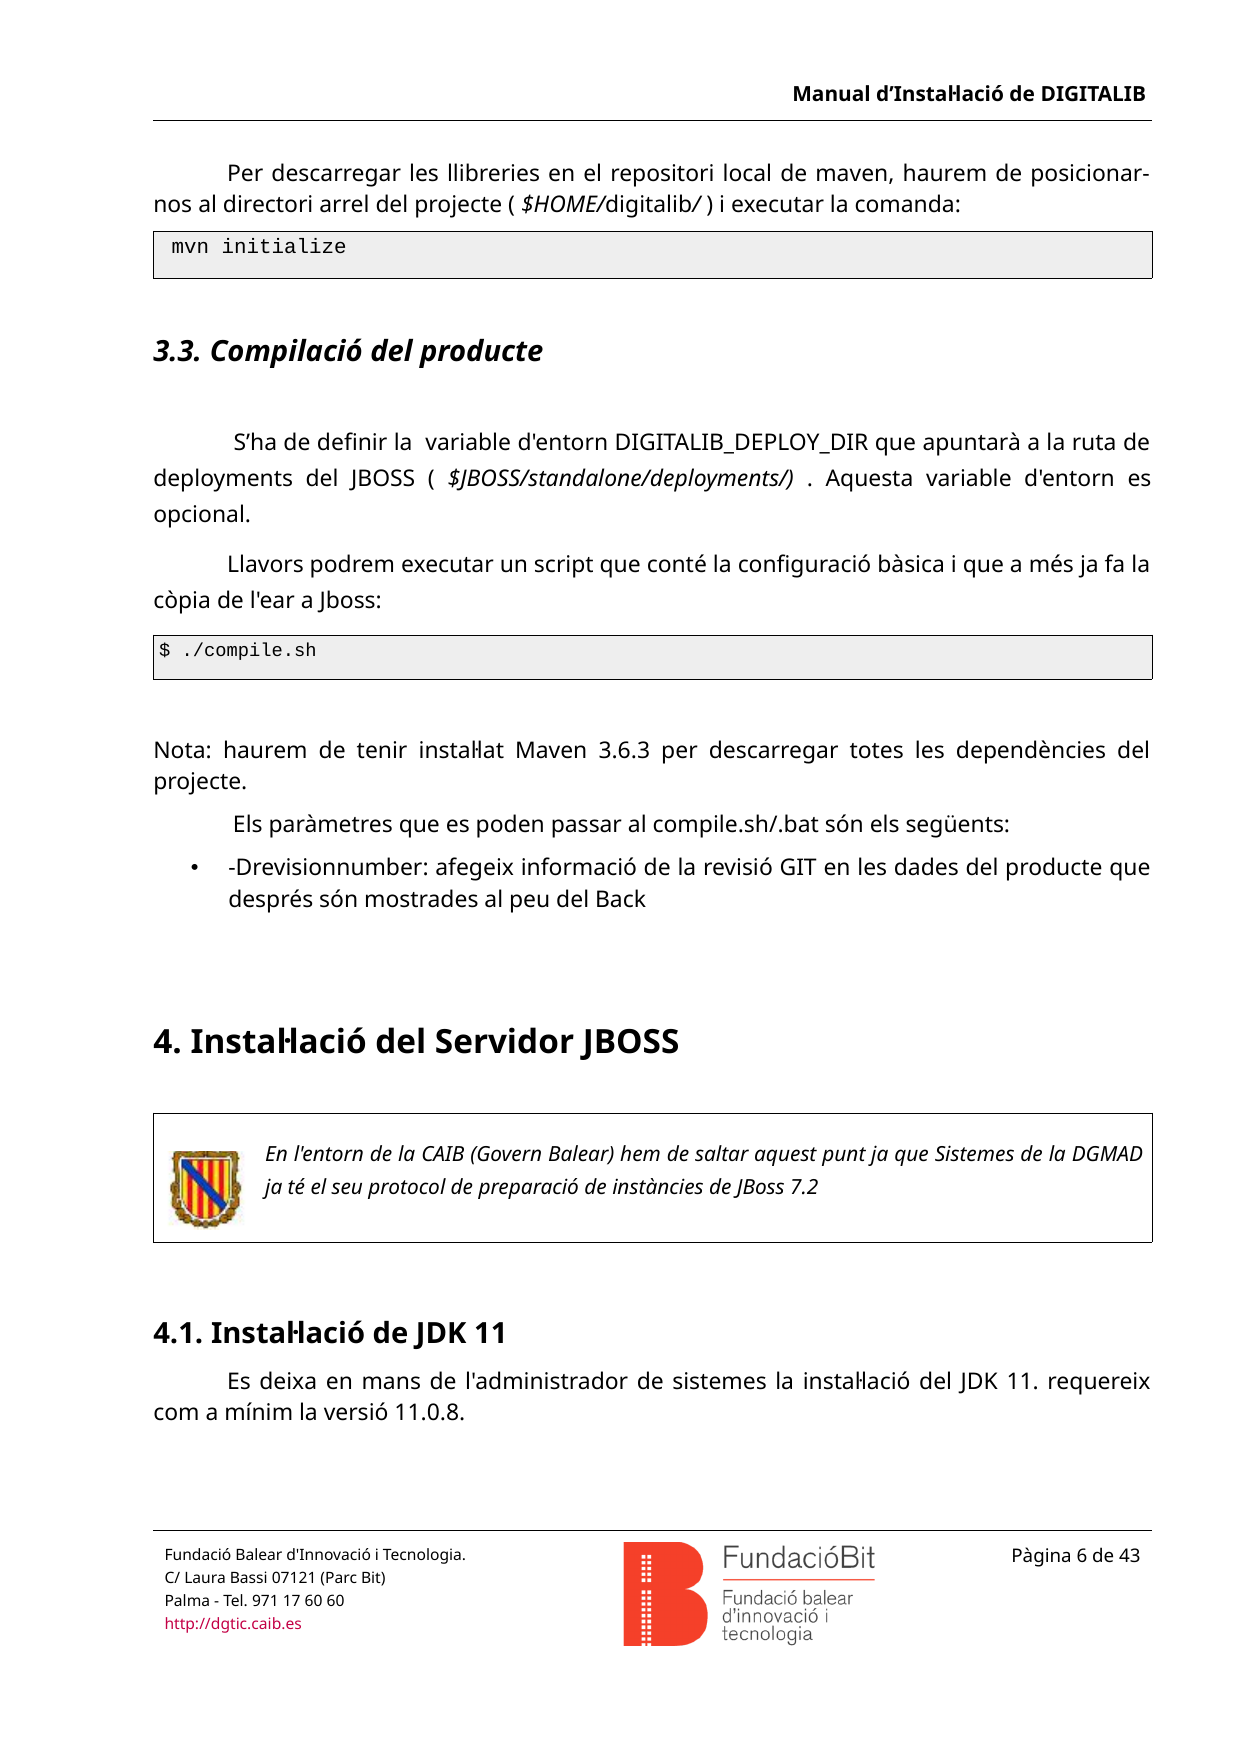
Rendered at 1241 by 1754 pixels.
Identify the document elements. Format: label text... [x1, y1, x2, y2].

text Es deixa en mans de l'administrador de sistemes la instal·lació del JDK 11. requereix com a mínim la versió 11.0.8. [153, 1365, 1152, 1427]
picture [166, 1151, 246, 1230]
table_header $ ./compile.sh [154, 636, 1152, 679]
text Llavors podrem executar un script que conté la configuració bàsica i que a més ja fa la còpia de l'ear a Jboss: [153, 548, 1152, 615]
subtitle Compilació del producte [153, 331, 1152, 370]
list -Drevisionnumber: afegeix informació de la revisió GIT en les dades del producte que després són mostrades al peu del Back [191, 851, 1152, 914]
table_header En l'entorn de la CAIB (Govern Balear) hem de saltar aquest punt ja que Sistemes de la DGMAD ja té el seu protocol de preparació de instàncies de JBoss 7.2 [259, 1114, 1152, 1242]
text Els paràmetres que es poden passar al compile.sh/.bat són els següents: [153, 808, 1152, 839]
table_header mvn initialize [154, 232, 1152, 278]
subtitle Instal·lació del Servidor JBOSS [153, 1018, 1152, 1063]
table_header [154, 1114, 259, 1242]
text S’ha de definir la variable d'entorn DIGITALIB_DEPLOY_DIR que apuntarà a la ruta de deployments del JBOSS ( $JBOSS/standalone/deployments/) . Aquesta variable d'entorn es opcional. [153, 426, 1152, 529]
text Per descarregar les llibreries en el repositori local de maven, haurem de posicionar-nos al directori arrel del projecte ( $HOME/digitalib/ ) i executar la comanda: [153, 156, 1152, 219]
picture [623, 1542, 875, 1646]
text Nota: haurem de tenir instal·lat Maven 3.6.3 per descarregar totes les dependències del projecte. [153, 734, 1152, 797]
subtitle Instal·lació de JDK 11 [153, 1313, 1152, 1352]
